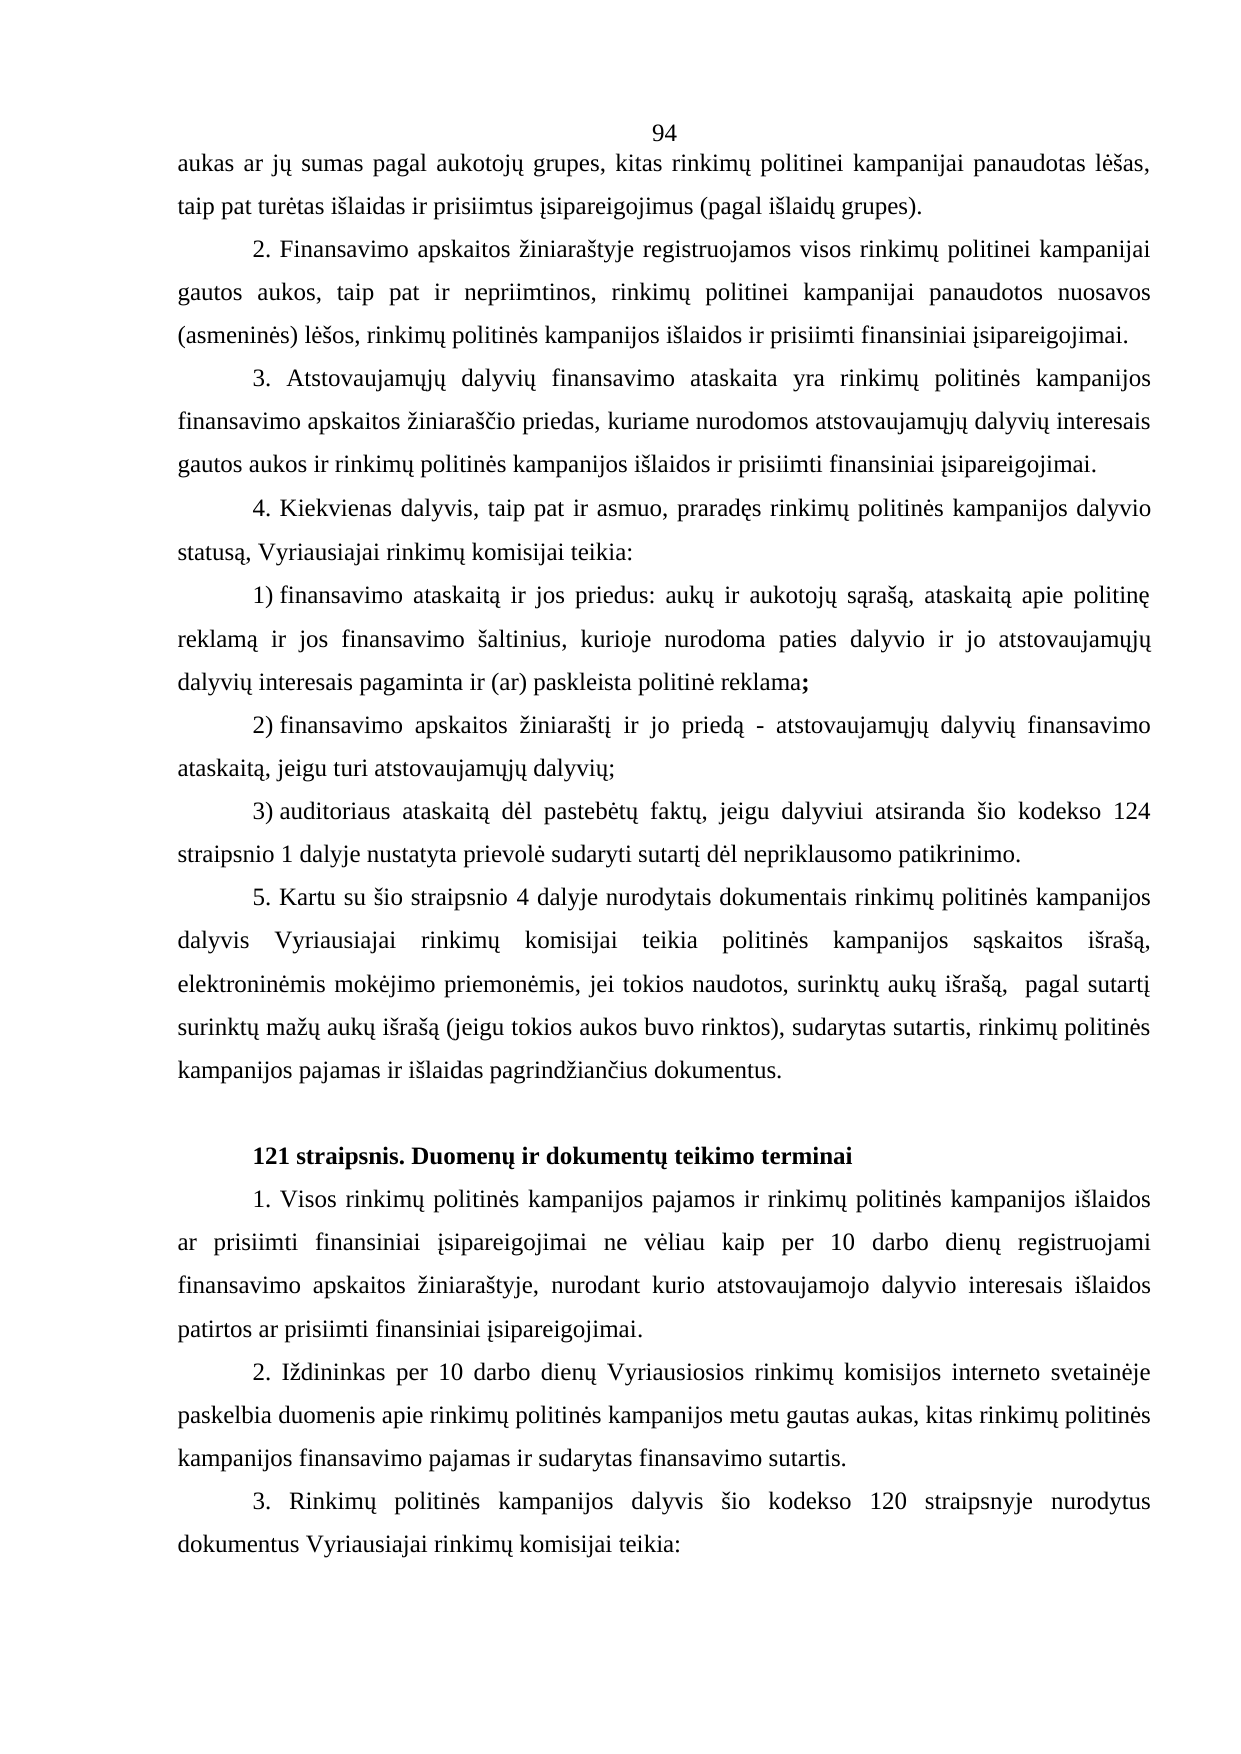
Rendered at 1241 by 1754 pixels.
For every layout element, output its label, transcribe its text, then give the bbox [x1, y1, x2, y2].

text 3. Rinkimų politinės kampanijos dalyvis šio kodekso 120 straipsnyje nurodytus dokumentus Vyriausiajai rinkimų komisijai teikia: [177, 1486, 1152, 1558]
text 2. Iždininkas per 10 darbo dienų Vyriausiosios rinkimų komisijos interneto svetainėje paskelbia duomenis apie rinkimų politinės kampanijos metu gautas aukas, kitas rinkimų politinės kampanijos finansavimo pajamas ir sudarytas finansavimo sutartis. [177, 1357, 1152, 1472]
text 5. Kartu su šio straipsnio 4 dalyje nurodytais dokumentais rinkimų politinės kampanijos dalyvis Vyriausiajai rinkimų komisijai teikia politinės kampanijos sąskaitos išrašą, elektroninėmis mokėjimo priemonėmis, jei tokios naudotos, surinktų aukų išrašą, pagal sutartį surinktų mažų aukų išrašą (jeigu tokios aukos buvo rinktos), sudarytas sutartis, rinkimų politinės kampanijos pajamas ir išlaidas pagrindžiančius dokumentus. [177, 882, 1152, 1084]
text 2) finansavimo apskaitos žiniaraštį ir jo priedą - atstovaujamųjų dalyvių finansavimo ataskaitą, jeigu turi atstovaujamųjų dalyvių; [177, 710, 1152, 782]
text aukas ar jų sumas pagal aukotojų grupes, kitas rinkimų politinei kampanijai panaudotas lėšas, taip pat turėtas išlaidas ir prisiimtus įsipareigojimus (pagal išlaidų grupes). [177, 148, 1152, 219]
subtitle 121 straipsnis. Duomenų ir dokumentų teikimo terminai [177, 1141, 1152, 1170]
text 3) auditoriaus ataskaitą dėl pastebėtų faktų, jeigu dalyviui atsiranda šio kodekso 124 straipsnio 1 dalyje nustatyta prievolė sudaryti sutartį dėl nepriklausomo patikrinimo. [177, 796, 1152, 868]
text 4. Kiekvienas dalyvis, taip pat ir asmuo, praradęs rinkimų politinės kampanijos dalyvio statusą, Vyriausiajai rinkimų komisijai teikia: [177, 493, 1152, 566]
text 1. Visos rinkimų politinės kampanijos pajamos ir rinkimų politinės kampanijos išlaidos ar prisiimti finansiniai įsipareigojimai ne vėliau kaip per 10 darbo dienų registruojami finansavimo apskaitos žiniaraštyje, nurodant kurio atstovaujamojo dalyvio interesais išlaidos patirtos ar prisiimti finansiniai įsipareigojimai. [177, 1184, 1152, 1342]
text 1) finansavimo ataskaitą ir jos priedus: aukų ir aukotojų sąrašą, ataskaitą apie politinę reklamą ir jos finansavimo šaltinius, kurioje nurodoma paties dalyvio ir jo atstovaujamųjų dalyvių interesais pagaminta ir (ar) paskleista politinė reklama; [177, 581, 1152, 696]
text 3. Atstovaujamųjų dalyvių finansavimo ataskaita yra rinkimų politinės kampanijos finansavimo apskaitos žiniaraščio priedas, kuriame nurodomos atstovaujamųjų dalyvių interesais gautos aukos ir rinkimų politinės kampanijos išlaidos ir prisiimti finansiniai įsipareigojimai. [177, 363, 1152, 478]
text 2. Finansavimo apskaitos žiniaraštyje registruojamos visos rinkimų politinei kampanijai gautos aukos, taip pat ir nepriimtinos, rinkimų politinei kampanijai panaudotos nuosavos (asmeninės) lėšos, rinkimų politinės kampanijos išlaidos ir prisiimti finansiniai įsipareigojimai. [177, 234, 1152, 349]
